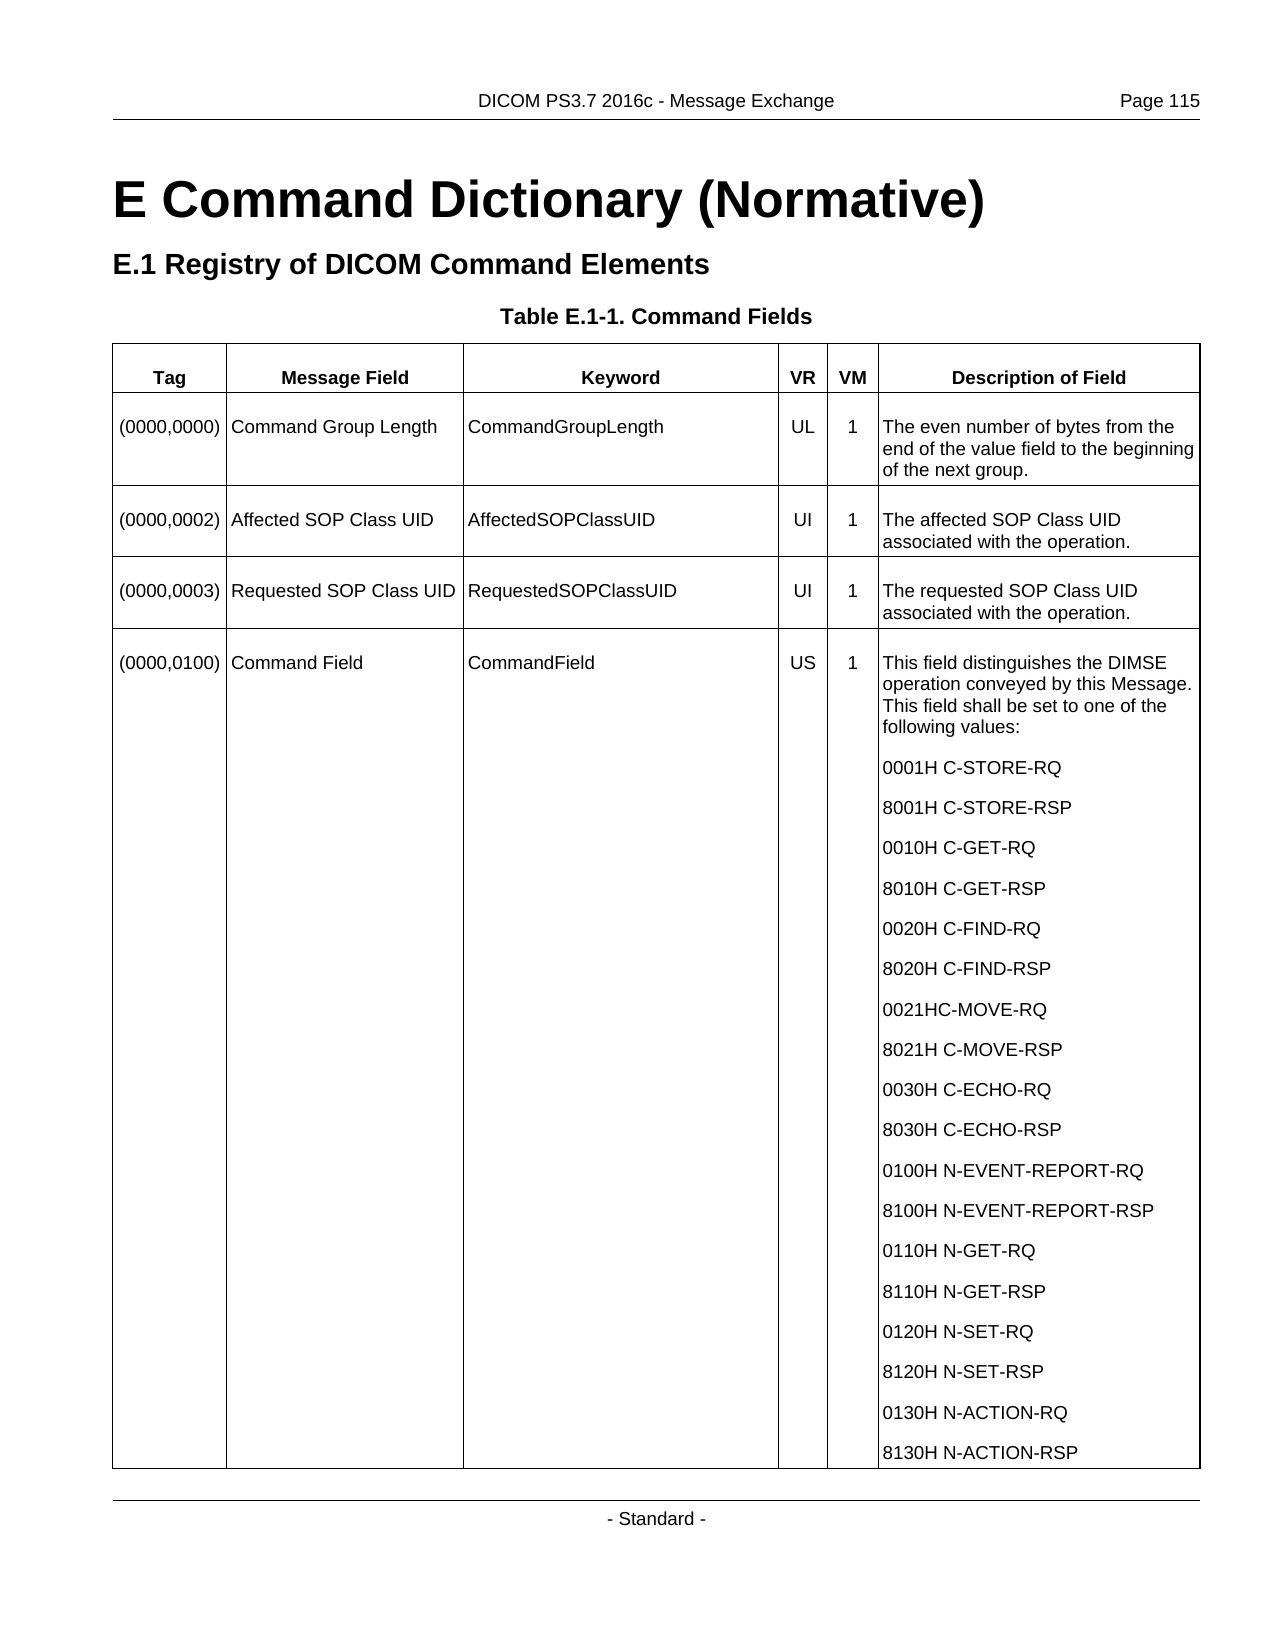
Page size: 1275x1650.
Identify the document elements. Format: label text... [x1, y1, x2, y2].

table_cell Command Field [227, 629, 463, 1467]
table_cell Requested SOP Class UID [227, 557, 463, 627]
table_cell 1 [828, 486, 878, 556]
table_cell (0000,0002) [113, 486, 226, 556]
table_cell UI [779, 557, 827, 627]
text E.1 Registry of DICOM Command Elements [112, 247, 1200, 281]
table_cell RequestedSOPClassUID [464, 557, 778, 627]
table_cell The requested SOP Class UID associated with the operation. [879, 557, 1199, 627]
table_cell CommandGroupLength [464, 393, 778, 485]
table_cell CommandField [464, 629, 778, 1467]
table_cell AffectedSOPClassUID [464, 486, 778, 556]
table_cell US [779, 629, 827, 1467]
table_cell 1 [828, 393, 878, 485]
table_header VR [779, 344, 827, 392]
table_cell (0000,0100) [113, 629, 226, 1467]
table_cell The affected SOP Class UID associated with the operation. [879, 486, 1199, 556]
table_cell The even number of bytes from the end of the value field to the beginning of the next group. [879, 393, 1199, 485]
text Table E.1-1. Command Fields [112, 303, 1200, 329]
table_cell 1 [828, 557, 878, 627]
table_header VM [828, 344, 878, 392]
table_cell UI [779, 486, 827, 556]
table_header Keyword [464, 344, 778, 392]
table_header Tag [113, 344, 226, 392]
text E Command Dictionary (Normative) [112, 169, 1200, 228]
table_cell This field distinguishes the DIMSE operation conveyed by this Message. This field shall be set to one of the following values: 0001H C-STORE-RQ 8001H C-STORE-RSP 0010H C-GET-RQ 8010H C-GET-RSP 0020H C-FIND-RQ 8020H C-FIND-RSP 0021HC-MOVE-RQ 8021H C-MOVE-RSP 0030H C-ECHO-RQ 8030H C-ECHO-RSP 0100H N-EVENT-REPORT-RQ 8100H N-EVENT-REPORT-RSP 0110H N-GET-RQ 8110H N-GET-RSP 0120H N-SET-RQ 8120H N-SET-RSP 0130H N-ACTION-RQ 8130H N-ACTION-RSP [879, 629, 1199, 1467]
table_header Message Field [227, 344, 463, 392]
table_cell UL [779, 393, 827, 485]
table_cell Command Group Length [227, 393, 463, 485]
table_cell (0000,0003) [113, 557, 226, 627]
table_header Description of Field [879, 344, 1199, 392]
table_cell Affected SOP Class UID [227, 486, 463, 556]
table_cell (0000,0000) [113, 393, 226, 485]
table_cell 1 [828, 629, 878, 1467]
